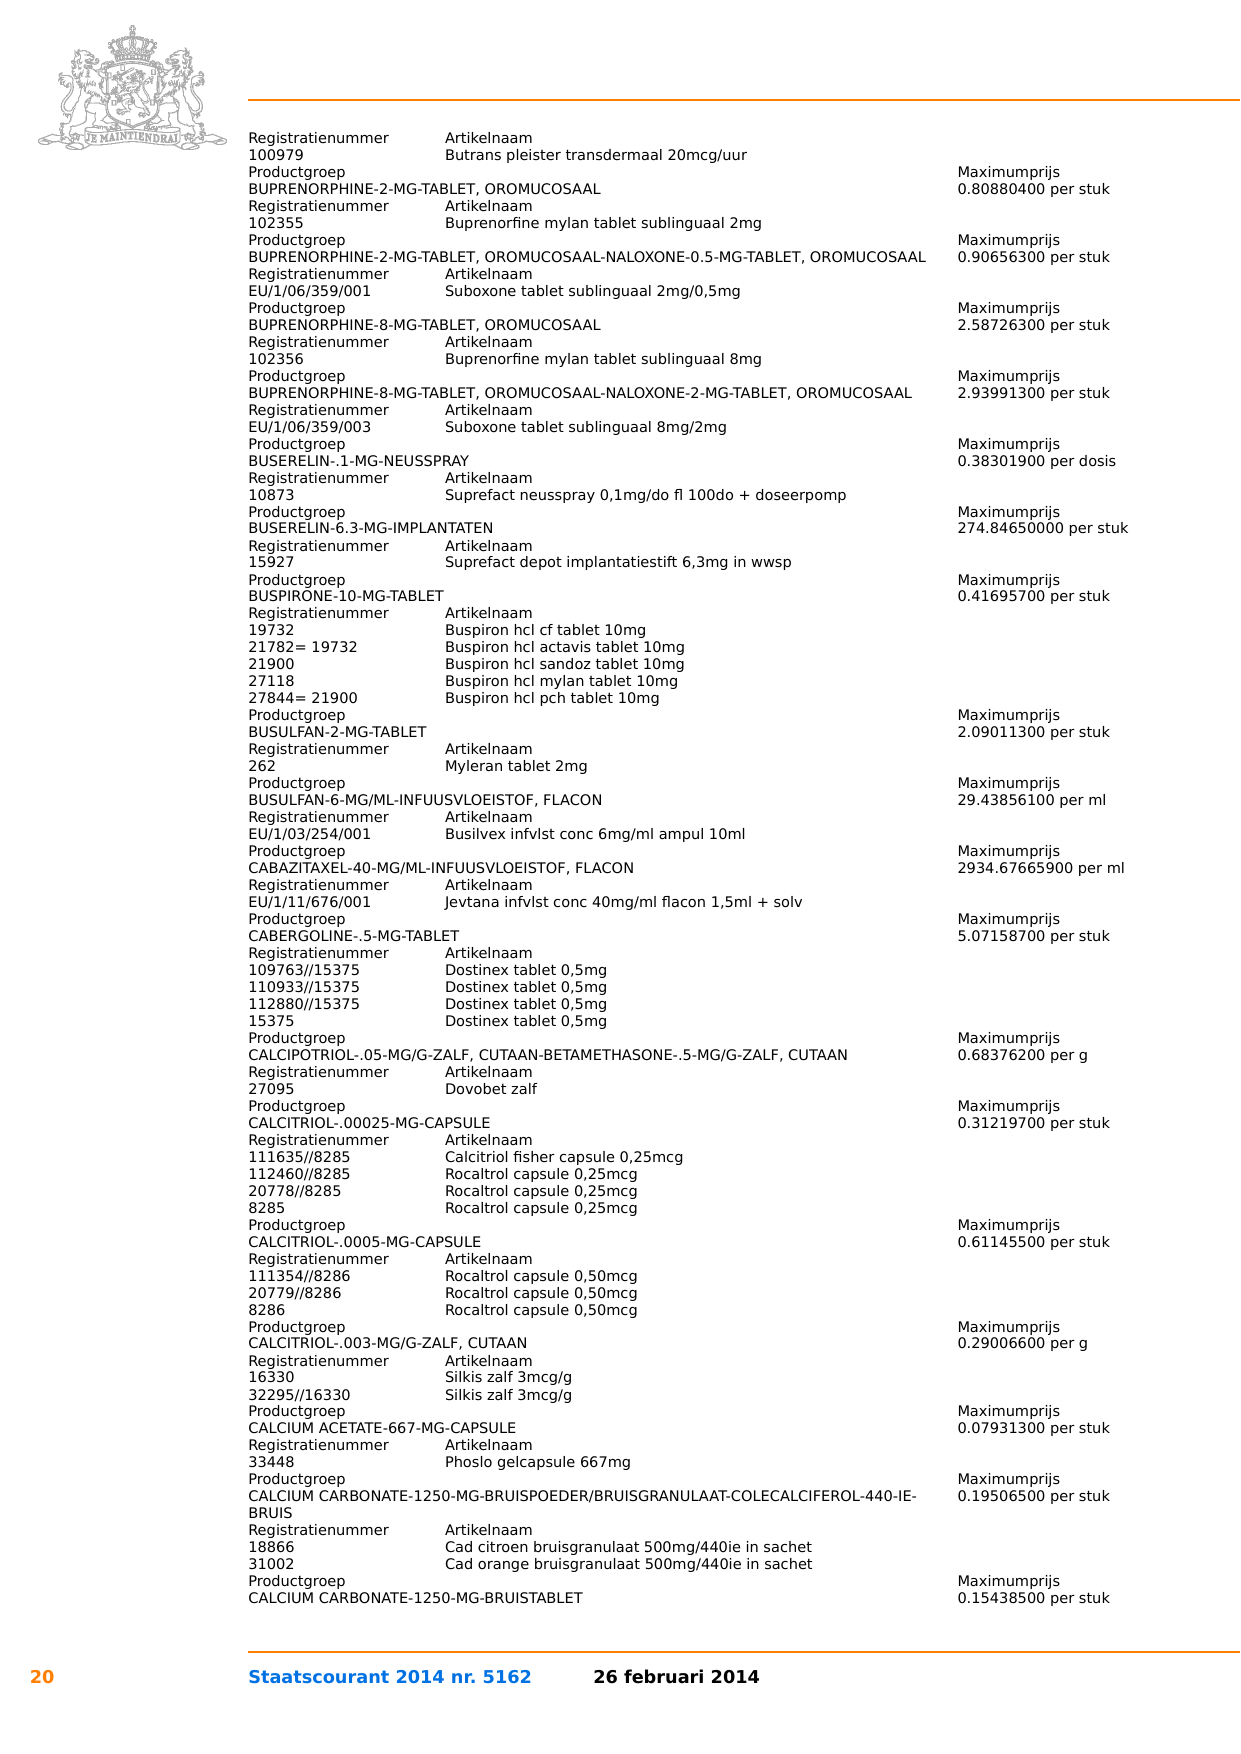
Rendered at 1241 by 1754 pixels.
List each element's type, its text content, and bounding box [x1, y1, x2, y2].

table_cell Maximumprijs [951, 1403, 1163, 1420]
table_cell CABAZITAXEL-40-MG/ML-INFUUSVLOEISTOF, FLACON [248, 860, 951, 877]
table_cell Registratienummer [248, 130, 439, 147]
table_cell [951, 1353, 1163, 1369]
table_cell 21900 [248, 656, 439, 673]
table_cell Cad citroen bruisgranulaat 500mg/440ie in sachet [439, 1539, 951, 1556]
table_cell [439, 843, 951, 860]
table_cell [951, 894, 1163, 911]
table_cell 20778//8285 [248, 1183, 439, 1199]
table_cell BUSULFAN-6-MG/ML-INFUUSVLOEISTOF, FLACON [248, 792, 951, 809]
table_cell Buprenorfine mylan tablet sublinguaal 2mg [439, 215, 951, 232]
table_cell [951, 147, 1163, 164]
table_cell Registratienummer [248, 198, 439, 215]
table_cell BUSERELIN-.1-MG-NEUSSPRAY [248, 453, 951, 469]
table_cell Registratienummer [248, 1437, 439, 1454]
table_cell Suboxone tablet sublinguaal 8mg/2mg [439, 419, 951, 436]
table_cell Maximumprijs [951, 300, 1163, 317]
table_cell Maximumprijs [951, 164, 1163, 181]
table_cell Rocaltrol capsule 0,50mcg [439, 1301, 951, 1318]
table_cell [951, 283, 1163, 300]
table_cell Artikelnaam [439, 198, 951, 215]
table_cell [951, 1166, 1163, 1183]
table_cell [951, 486, 1163, 503]
table_cell Buspiron hcl cf tablet 10mg [439, 622, 951, 639]
table_cell 102356 [248, 351, 439, 368]
table_cell [951, 130, 1163, 147]
table_cell [439, 300, 951, 317]
table_cell Maximumprijs [951, 1098, 1163, 1115]
table_cell Maximumprijs [951, 504, 1163, 520]
table_cell Busilvex infvlst conc 6mg/ml ampul 10ml [439, 826, 951, 843]
table_cell Registratienummer [248, 1064, 439, 1081]
table_cell Productgroep [248, 1098, 439, 1115]
table_cell [439, 775, 951, 792]
table_cell Rocaltrol capsule 0,25mcg [439, 1200, 951, 1217]
table_cell Buspiron hcl sandoz tablet 10mg [439, 656, 951, 673]
table_cell Artikelnaam [439, 605, 951, 622]
table_cell Productgroep [248, 1471, 439, 1488]
table_cell Artikelnaam [439, 1522, 951, 1539]
table_cell [951, 1369, 1163, 1386]
table_cell Productgroep [248, 707, 439, 724]
table_cell Artikelnaam [439, 130, 951, 147]
table_cell [951, 673, 1163, 690]
table_cell [439, 436, 951, 452]
table_cell Maximumprijs [951, 911, 1163, 928]
table_cell EU/1/11/676/001 [248, 894, 439, 911]
table_cell Maximumprijs [951, 1471, 1163, 1488]
table_cell [439, 164, 951, 181]
table_cell Registratienummer [248, 334, 439, 351]
table_cell [951, 1556, 1163, 1573]
table_cell Productgroep [248, 775, 439, 792]
table_cell Productgroep [248, 1319, 439, 1335]
table_cell Productgroep [248, 1573, 439, 1590]
table_cell [951, 1268, 1163, 1284]
table_cell [439, 707, 951, 724]
table_cell Artikelnaam [439, 1132, 951, 1149]
table_cell [951, 758, 1163, 775]
table_cell Artikelnaam [439, 538, 951, 554]
table_cell Calcitriol fisher capsule 0,25mcg [439, 1149, 951, 1166]
table_cell Butrans pleister transdermaal 20mcg/uur [439, 147, 951, 164]
table_cell Registratienummer [248, 945, 439, 962]
table_cell 2.58726300 per stuk [951, 317, 1163, 334]
table_cell CALCIUM ACETATE-667-MG-CAPSULE [248, 1420, 951, 1437]
table_cell [951, 690, 1163, 707]
table_cell 27844= 21900 [248, 690, 439, 707]
table_cell Maximumprijs [951, 436, 1163, 452]
table_cell [439, 911, 951, 928]
table_cell 2.93991300 per stuk [951, 385, 1163, 402]
table_cell [951, 351, 1163, 368]
table_cell Cad orange bruisgranulaat 500mg/440ie in sachet [439, 1556, 951, 1573]
table_cell [951, 656, 1163, 673]
table_cell Artikelnaam [439, 741, 951, 758]
table_cell Dovobet zalf [439, 1081, 951, 1098]
table_cell [951, 1013, 1163, 1030]
table_cell Maximumprijs [951, 368, 1163, 384]
table_cell [951, 1285, 1163, 1301]
table_cell [951, 1539, 1163, 1556]
table_cell 102355 [248, 215, 439, 232]
table_cell Registratienummer [248, 809, 439, 826]
table_cell [951, 419, 1163, 436]
table_cell Dostinex tablet 0,5mg [439, 962, 951, 979]
table_cell Dostinex tablet 0,5mg [439, 979, 951, 996]
table_cell Productgroep [248, 504, 439, 520]
table_cell Artikelnaam [439, 945, 951, 962]
table_cell Registratienummer [248, 470, 439, 486]
table_cell Silkis zalf 3mcg/g [439, 1369, 951, 1386]
table_cell Rocaltrol capsule 0,25mcg [439, 1166, 951, 1183]
table_cell [951, 402, 1163, 418]
table_cell Silkis zalf 3mcg/g [439, 1386, 951, 1403]
table_cell Productgroep [248, 911, 439, 928]
table_cell CALCITRIOL-.00025-MG-CAPSULE [248, 1115, 951, 1132]
table_cell 2.09011300 per stuk [951, 724, 1163, 741]
table_cell Dostinex tablet 0,5mg [439, 996, 951, 1013]
table_cell [439, 1030, 951, 1047]
table_cell CALCIUM CARBONATE-1250-MG-BRUISTABLET [248, 1590, 951, 1607]
table_cell Productgroep [248, 1030, 439, 1047]
table_cell Registratienummer [248, 741, 439, 758]
table_cell [951, 605, 1163, 622]
table_cell BUSPIRONE-10-MG-TABLET [248, 588, 951, 605]
table_cell 100979 [248, 147, 439, 164]
table_cell Maximumprijs [951, 775, 1163, 792]
table_cell [951, 1132, 1163, 1149]
table_cell [951, 215, 1163, 232]
table_cell [951, 826, 1163, 843]
table_cell Productgroep [248, 1403, 439, 1420]
table_cell 111354//8286 [248, 1268, 439, 1284]
table_cell [951, 1301, 1163, 1318]
table_cell 19732 [248, 622, 439, 639]
table_cell [439, 1098, 951, 1115]
table_cell 0.19506500 per stuk [951, 1488, 1163, 1522]
table_cell [951, 1522, 1163, 1539]
table_cell [951, 1149, 1163, 1166]
table_cell BUPRENORPHINE-2-MG-TABLET, OROMUCOSAAL-NALOXONE-0.5-MG-TABLET, OROMUCOSAAL [248, 249, 951, 266]
table_cell Productgroep [248, 300, 439, 317]
table_cell Productgroep [248, 232, 439, 249]
table_cell CABERGOLINE-.5-MG-TABLET [248, 928, 951, 945]
table_cell [951, 996, 1163, 1013]
table_cell 112460//8285 [248, 1166, 439, 1183]
table_cell Maximumprijs [951, 1217, 1163, 1233]
table_cell Maximumprijs [951, 707, 1163, 724]
table_cell BUPRENORPHINE-2-MG-TABLET, OROMUCOSAAL [248, 181, 951, 198]
table_cell Artikelnaam [439, 1251, 951, 1267]
table_cell 262 [248, 758, 439, 775]
table_cell BUSERELIN-6.3-MG-IMPLANTATEN [248, 520, 951, 537]
table_cell 31002 [248, 1556, 439, 1573]
table_cell 15375 [248, 1013, 439, 1030]
table_cell Artikelnaam [439, 1064, 951, 1081]
table_cell Productgroep [248, 571, 439, 588]
table_cell Artikelnaam [439, 877, 951, 894]
table_cell [439, 1403, 951, 1420]
table_cell Maximumprijs [951, 571, 1163, 588]
table_cell [951, 622, 1163, 639]
table_cell [439, 1217, 951, 1233]
table_cell Productgroep [248, 843, 439, 860]
table_cell Suprefact neusspray 0,1mg/do fl 100do + doseerpomp [439, 486, 951, 503]
table_cell 112880//15375 [248, 996, 439, 1013]
table_cell [951, 741, 1163, 758]
table_cell Dostinex tablet 0,5mg [439, 1013, 951, 1030]
table_cell [951, 979, 1163, 996]
table_cell Registratienummer [248, 266, 439, 283]
table_cell Suboxone tablet sublinguaal 2mg/0,5mg [439, 283, 951, 300]
table_cell 0.61145500 per stuk [951, 1234, 1163, 1251]
table_cell [439, 232, 951, 249]
table_cell 0.68376200 per g [951, 1047, 1163, 1064]
table_cell Rocaltrol capsule 0,50mcg [439, 1268, 951, 1284]
table_cell Maximumprijs [951, 232, 1163, 249]
table_cell [951, 1386, 1163, 1403]
table_cell Suprefact depot implantatiestift 6,3mg in wwsp [439, 554, 951, 571]
table_cell [439, 1319, 951, 1335]
table_cell Myleran tablet 2mg [439, 758, 951, 775]
table_cell Artikelnaam [439, 470, 951, 486]
table_cell Registratienummer [248, 605, 439, 622]
table_cell 109763//15375 [248, 962, 439, 979]
picture [38, 25, 227, 150]
table_cell Registratienummer [248, 538, 439, 554]
table_cell [951, 198, 1163, 215]
table_cell 18866 [248, 1539, 439, 1556]
table_cell [951, 962, 1163, 979]
table_cell EU/1/06/359/003 [248, 419, 439, 436]
table_cell Productgroep [248, 436, 439, 452]
table_cell 32295//16330 [248, 1386, 439, 1403]
table_cell CALCIUM CARBONATE-1250-MG-BRUISPOEDER/BRUISGRANULAAT-COLECALCIFEROL-440-IE-BRUIS [248, 1488, 951, 1522]
table_cell [439, 504, 951, 520]
table_cell [951, 334, 1163, 351]
table_cell [439, 571, 951, 588]
table_cell 2934.67665900 per ml [951, 860, 1163, 877]
table_cell Productgroep [248, 1217, 439, 1233]
table_cell 0.80880400 per stuk [951, 181, 1163, 198]
table_cell [951, 1437, 1163, 1454]
table_cell [951, 1200, 1163, 1217]
table_cell Artikelnaam [439, 402, 951, 418]
table_cell 0.15438500 per stuk [951, 1590, 1163, 1607]
table_cell 5.07158700 per stuk [951, 928, 1163, 945]
table_cell 0.38301900 per dosis [951, 453, 1163, 469]
table_cell Phoslo gelcapsule 667mg [439, 1454, 951, 1471]
table_cell [951, 1454, 1163, 1471]
table_cell Registratienummer [248, 402, 439, 418]
table_cell Artikelnaam [439, 334, 951, 351]
table_cell Maximumprijs [951, 1319, 1163, 1335]
table_cell 0.29006600 per g [951, 1335, 1163, 1352]
table_cell [951, 945, 1163, 962]
table_cell Buspiron hcl pch tablet 10mg [439, 690, 951, 707]
table_cell BUPRENORPHINE-8-MG-TABLET, OROMUCOSAAL [248, 317, 951, 334]
table_cell Productgroep [248, 368, 439, 384]
table_cell 8286 [248, 1301, 439, 1318]
table_cell Registratienummer [248, 877, 439, 894]
table_cell 0.07931300 per stuk [951, 1420, 1163, 1437]
table_cell CALCITRIOL-.003-MG/G-ZALF, CUTAAN [248, 1335, 951, 1352]
table_cell 27095 [248, 1081, 439, 1098]
table_cell Artikelnaam [439, 1437, 951, 1454]
table_cell [951, 266, 1163, 283]
table_cell 274.84650000 per stuk [951, 520, 1163, 537]
table_cell [951, 1064, 1163, 1081]
table_cell EU/1/03/254/001 [248, 826, 439, 843]
table_cell [951, 538, 1163, 554]
table_cell Registratienummer [248, 1522, 439, 1539]
table_cell [951, 1081, 1163, 1098]
table_cell [951, 554, 1163, 571]
table_cell Artikelnaam [439, 809, 951, 826]
table_cell 0.41695700 per stuk [951, 588, 1163, 605]
table_cell 111635//8285 [248, 1149, 439, 1166]
table_cell [951, 1251, 1163, 1267]
table_cell Buprenorfine mylan tablet sublinguaal 8mg [439, 351, 951, 368]
table_cell 10873 [248, 486, 439, 503]
table_cell BUSULFAN-2-MG-TABLET [248, 724, 951, 741]
table_cell 29.43856100 per ml [951, 792, 1163, 809]
table_cell [439, 1471, 951, 1488]
table_cell Maximumprijs [951, 1573, 1163, 1590]
table_cell CALCIPOTRIOL-.05-MG/G-ZALF, CUTAAN-BETAMETHASONE-.5-MG/G-ZALF, CUTAAN [248, 1047, 951, 1064]
table_cell [439, 1573, 951, 1590]
table_cell [951, 877, 1163, 894]
table_cell 110933//15375 [248, 979, 439, 996]
table_cell CALCITRIOL-.0005-MG-CAPSULE [248, 1234, 951, 1251]
table_cell 15927 [248, 554, 439, 571]
table_cell Registratienummer [248, 1353, 439, 1369]
table_cell 21782= 19732 [248, 639, 439, 656]
table_cell Registratienummer [248, 1132, 439, 1149]
table_cell Productgroep [248, 164, 439, 181]
table_cell [951, 470, 1163, 486]
table_cell [951, 1183, 1163, 1199]
table_cell [439, 368, 951, 384]
table_cell Maximumprijs [951, 843, 1163, 860]
table_cell Artikelnaam [439, 1353, 951, 1369]
table_cell Rocaltrol capsule 0,50mcg [439, 1285, 951, 1301]
table_cell 0.31219700 per stuk [951, 1115, 1163, 1132]
table_cell 33448 [248, 1454, 439, 1471]
table_cell 0.90656300 per stuk [951, 249, 1163, 266]
table_cell Registratienummer [248, 1251, 439, 1267]
table_cell BUPRENORPHINE-8-MG-TABLET, OROMUCOSAAL-NALOXONE-2-MG-TABLET, OROMUCOSAAL [248, 385, 951, 402]
table_cell Buspiron hcl mylan tablet 10mg [439, 673, 951, 690]
table_cell Jevtana infvlst conc 40mg/ml flacon 1,5ml + solv [439, 894, 951, 911]
table_cell 8285 [248, 1200, 439, 1217]
table_cell 27118 [248, 673, 439, 690]
table_cell 20779//8286 [248, 1285, 439, 1301]
table_cell Buspiron hcl actavis tablet 10mg [439, 639, 951, 656]
table_cell Rocaltrol capsule 0,25mcg [439, 1183, 951, 1199]
table_cell Maximumprijs [951, 1030, 1163, 1047]
table_cell 16330 [248, 1369, 439, 1386]
table_cell Artikelnaam [439, 266, 951, 283]
table_cell [951, 639, 1163, 656]
table_cell [951, 809, 1163, 826]
table_cell EU/1/06/359/001 [248, 283, 439, 300]
